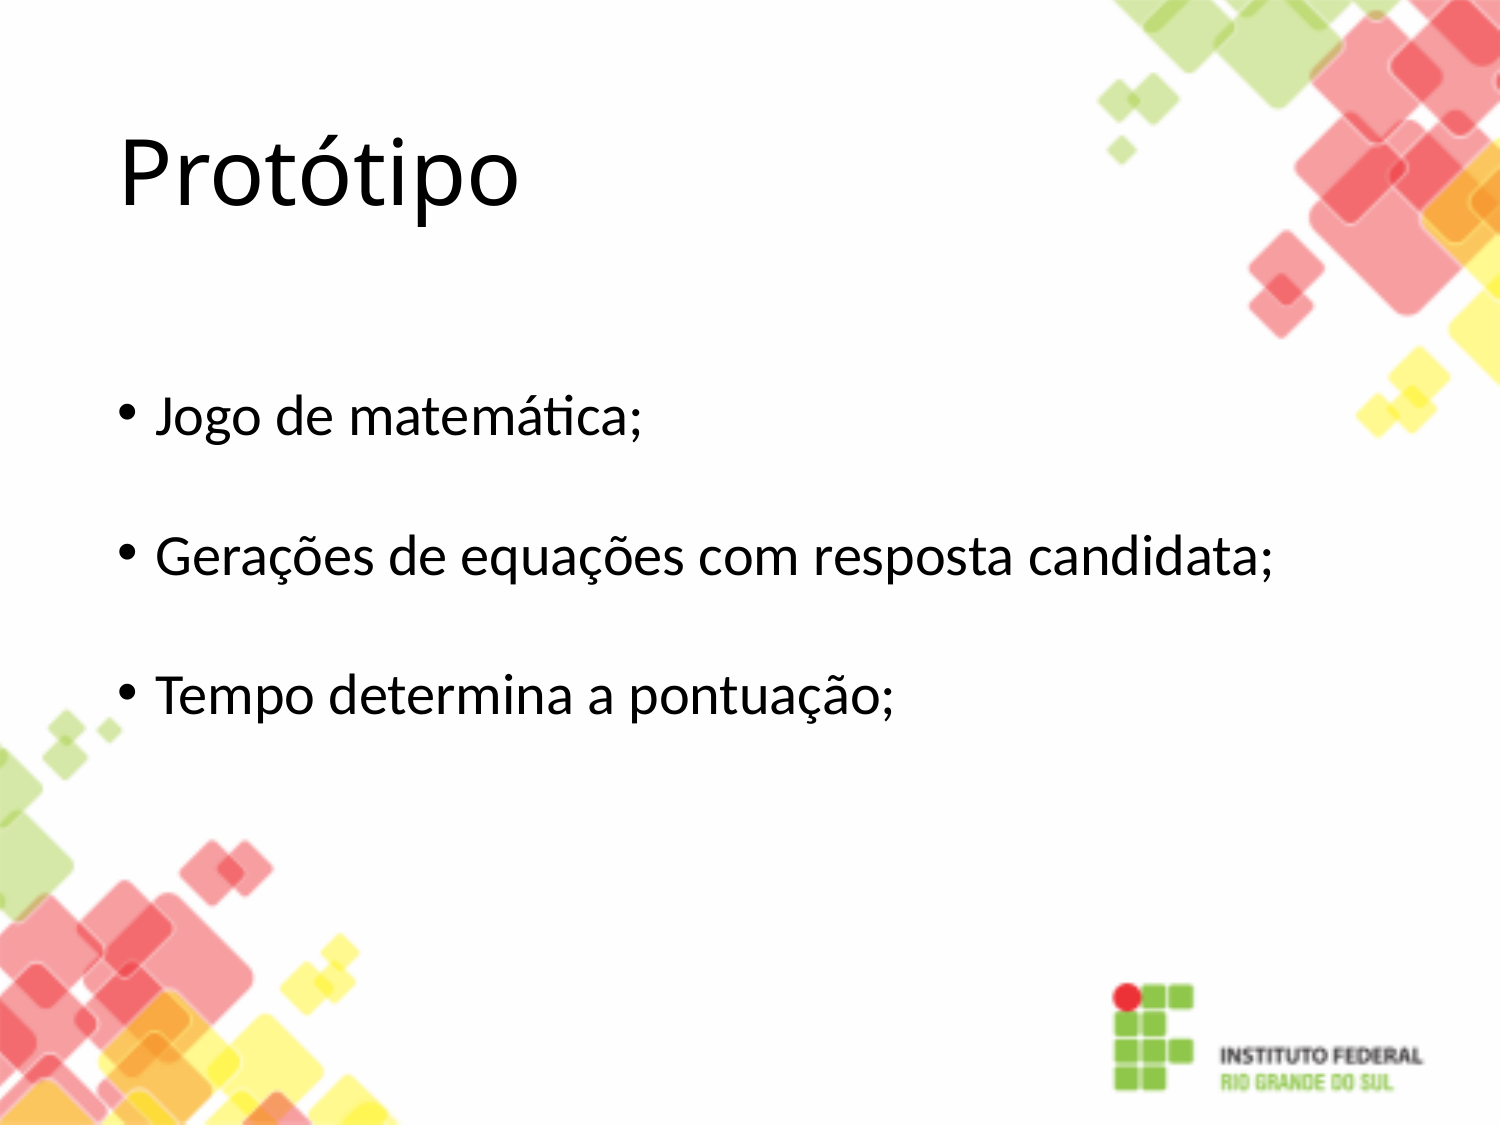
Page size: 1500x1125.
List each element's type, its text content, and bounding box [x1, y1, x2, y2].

text_box Protótipo [103, 59, 1397, 278]
text_box Jogo de matemática; Gerações de equações com resposta candidata; Tempo determina a pontuação; [103, 299, 1397, 1014]
picture [0, 0, 1500, 1125]
